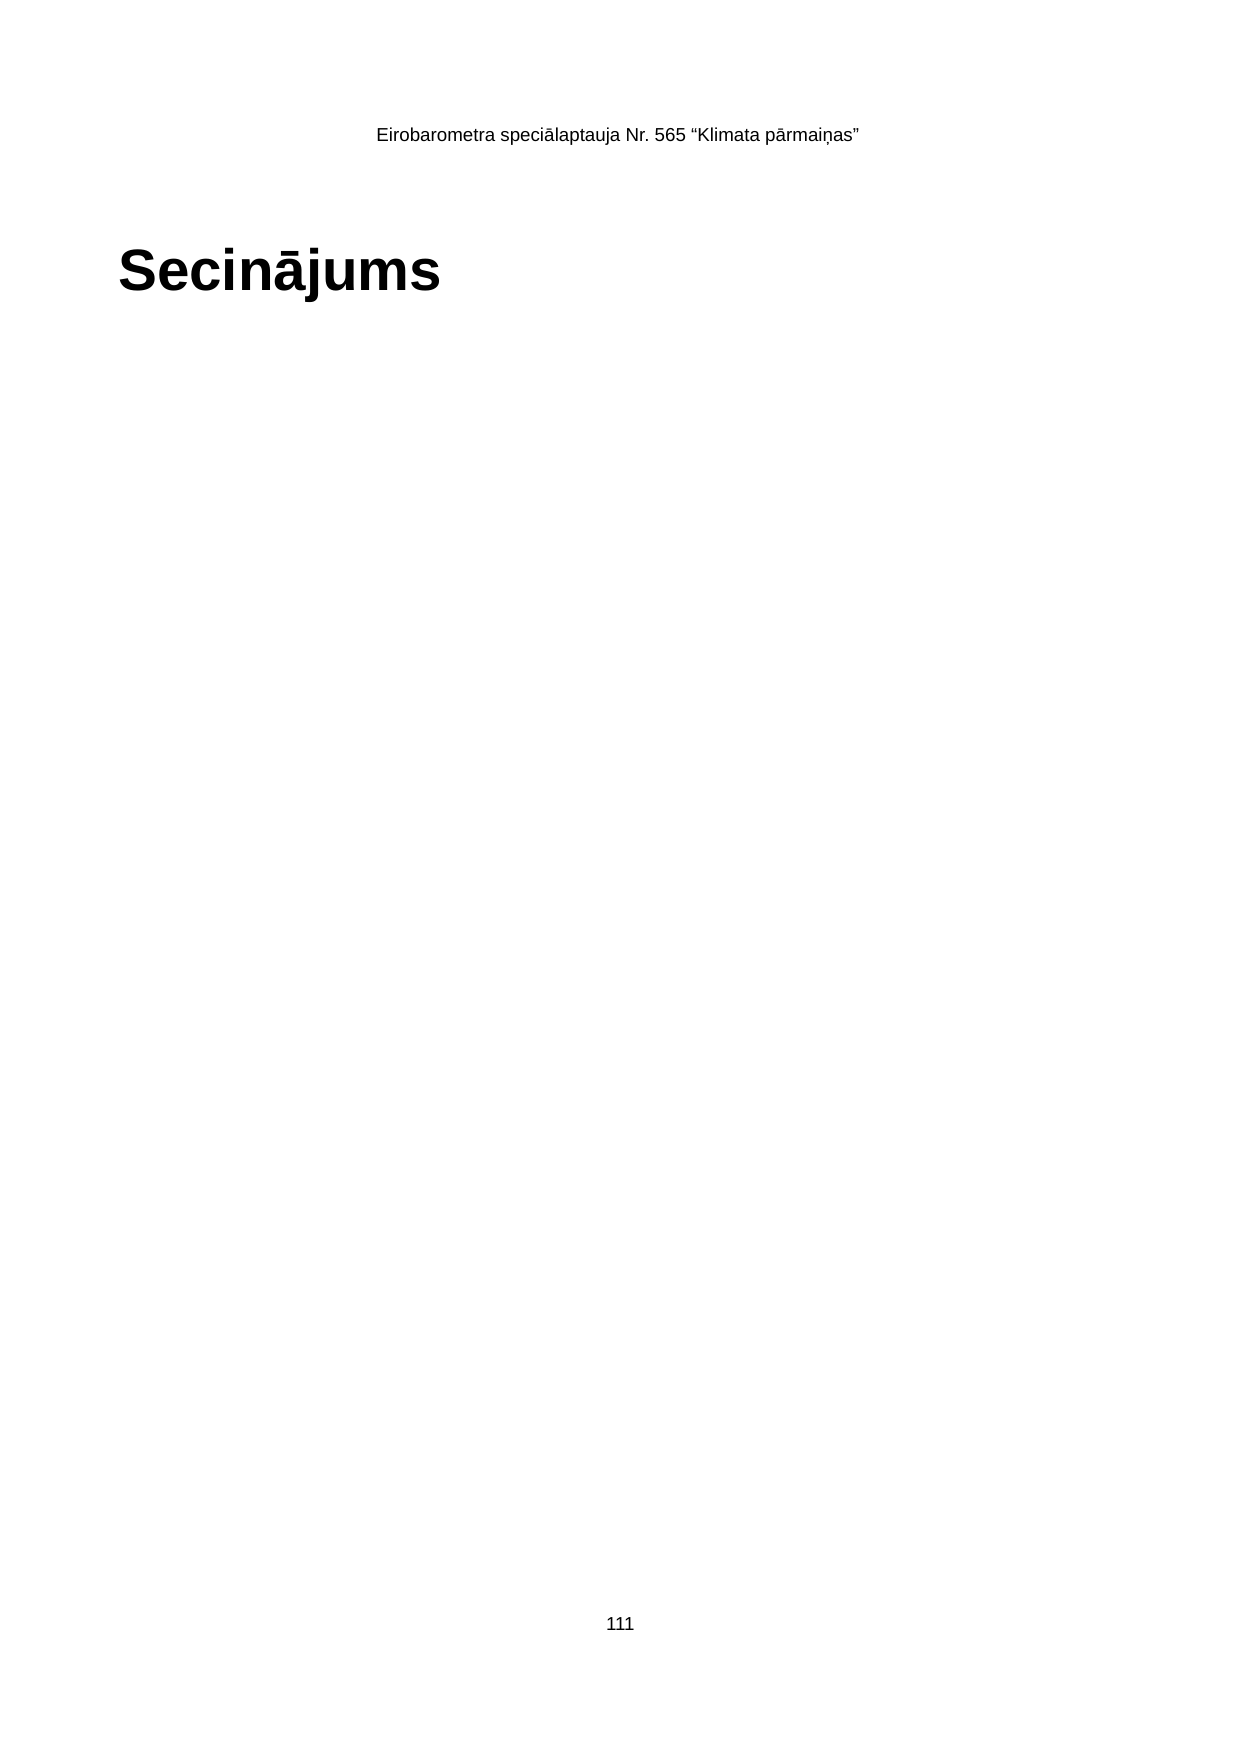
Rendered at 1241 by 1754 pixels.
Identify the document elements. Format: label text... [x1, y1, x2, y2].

subtitle Secinājums [118, 236, 1122, 303]
